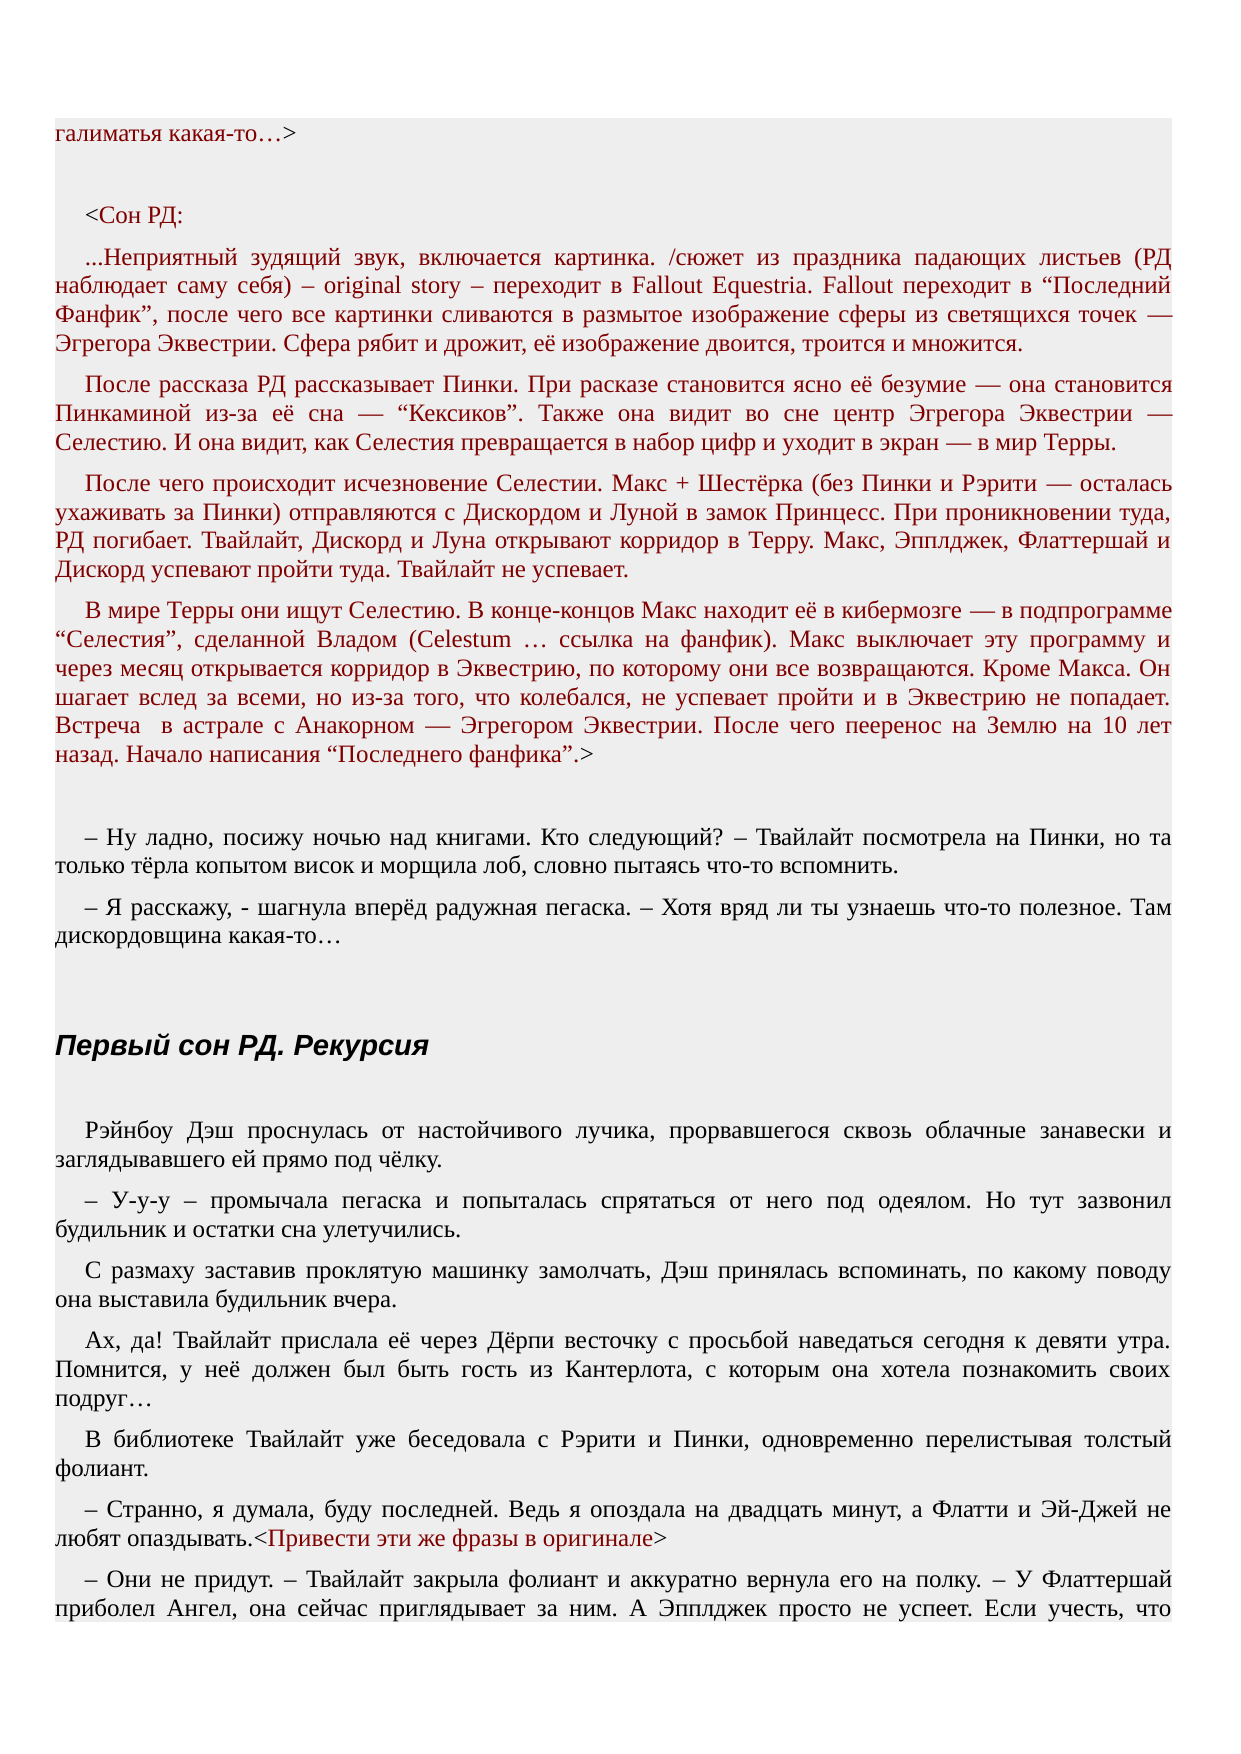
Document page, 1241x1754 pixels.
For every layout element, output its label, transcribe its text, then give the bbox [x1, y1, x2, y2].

text После рассказа РД рассказывает Пинки. При расказе становится ясно её безумие — она становится Пинкаминой из-за её сна — “Кексиков”. Также она видит во сне центр Эгрегора Эквестрии — Селестию. И она видит, как Селестия превращается в набор цифр и уходит в экран — в мир Терры. [55, 369, 1172, 456]
text ...Неприятный зудящий звук, включается картинка. /сюжет из праздника падающих листьев (РД наблюдает саму себя) – original story – переходит в Fallout Equestria. Fallout переходит в “Последний Фанфик”, после чего все картинки сливаются в размытое изображение сферы из светящихся точек — Эгрегора Эквестрии. Сфера рябит и дрожит, её изображение двоится, троится и множится. [55, 242, 1172, 357]
text Ах, да! Твайлайт прислала её через Дёрпи весточку с просьбой наведаться сегодня к девяти утра. Помнится, у неё должен был быть гость из Кантерлота, с которым она хотела познакомить своих подруг… [55, 1325, 1172, 1412]
text галиматья какая-то…> [55, 118, 1172, 147]
text – У-у-у – промычала пегаска и попыталась спрятаться от него под одеялом. Но тут зазвонил будильник и остатки сна улетучились. [55, 1185, 1172, 1243]
text – Ну ладно, посижу ночью над книгами. Кто следующий? – Твайлайт посмотрела на Пинки, но та только тёрла копытом висок и морщила лоб, словно пытаясь что-то вспомнить. [55, 822, 1172, 879]
text <Сон РД: [55, 201, 1172, 229]
text С размаху заставив проклятую машинку замолчать, Дэш принялась вспоминать, по какому поводу она выставила будильник вчера. [55, 1255, 1172, 1313]
text – Я расскажу, - шагнула вперёд радужная пегаска. – Хотя вряд ли ты узнаешь что-то полезное. Там дискордовщина какая-то… [55, 892, 1172, 949]
text После чего происходит исчезновение Селестии. Макс + Шестёрка (без Пинки и Рэрити — осталась ухаживать за Пинки) отправляются с Дискордом и Луной в замок Принцесс. При проникновении туда, РД погибает. Твайлайт, Дискорд и Луна открывают корридор в Терру. Макс, Эпплджек, Флаттершай и Дискорд успевают пройти туда. Твайлайт не успевает. [55, 468, 1172, 583]
text – Они не придут. – Твайлайт закрыла фолиант и аккуратно вернула его на полку. – У Флаттершай приболел Ангел, она сейчас приглядывает за ним. А Эпплджек просто не успеет. Если учесть, что [55, 1564, 1172, 1622]
text Рэйнбоу Дэш проснулась от настойчивого лучика, прорвавшегося сквозь облачные занавески и заглядывавшего ей прямо под чёлку. [55, 1115, 1172, 1173]
text – Странно, я думала, буду последней. Ведь я опоздала на двадцать минут, а Флатти и Эй-Джей не любят опаздывать.<Привести эти же фразы в оригинале> [55, 1494, 1172, 1552]
text В мире Терры они ищут Селестию. В конце-концов Макс находит её в кибермозге — в подпрограмме “Селестия”, сделанной Владом (Celestum … ссылка на фанфик). Макс выключает эту программу и через месяц открывается корридор в Эквестрию, по которому они все возвращаются. Кроме Макса. Он шагает вслед за всеми, но из-за того, что колебался, не успевает пройти и в Эквестрию не попадает. Встреча в астрале с Анакорном — Эгрегором Эквестрии. После чего пееренос на Землю на 10 лет назад. Начало написания “Последнего фанфика”.> [55, 596, 1172, 768]
text В библиотеке Твайлайт уже беседовала с Рэрити и Пинки, одновременно перелистывая толстый фолиант. [55, 1424, 1172, 1482]
subtitle Первый сон РД. Рекурсия [55, 1028, 1172, 1062]
